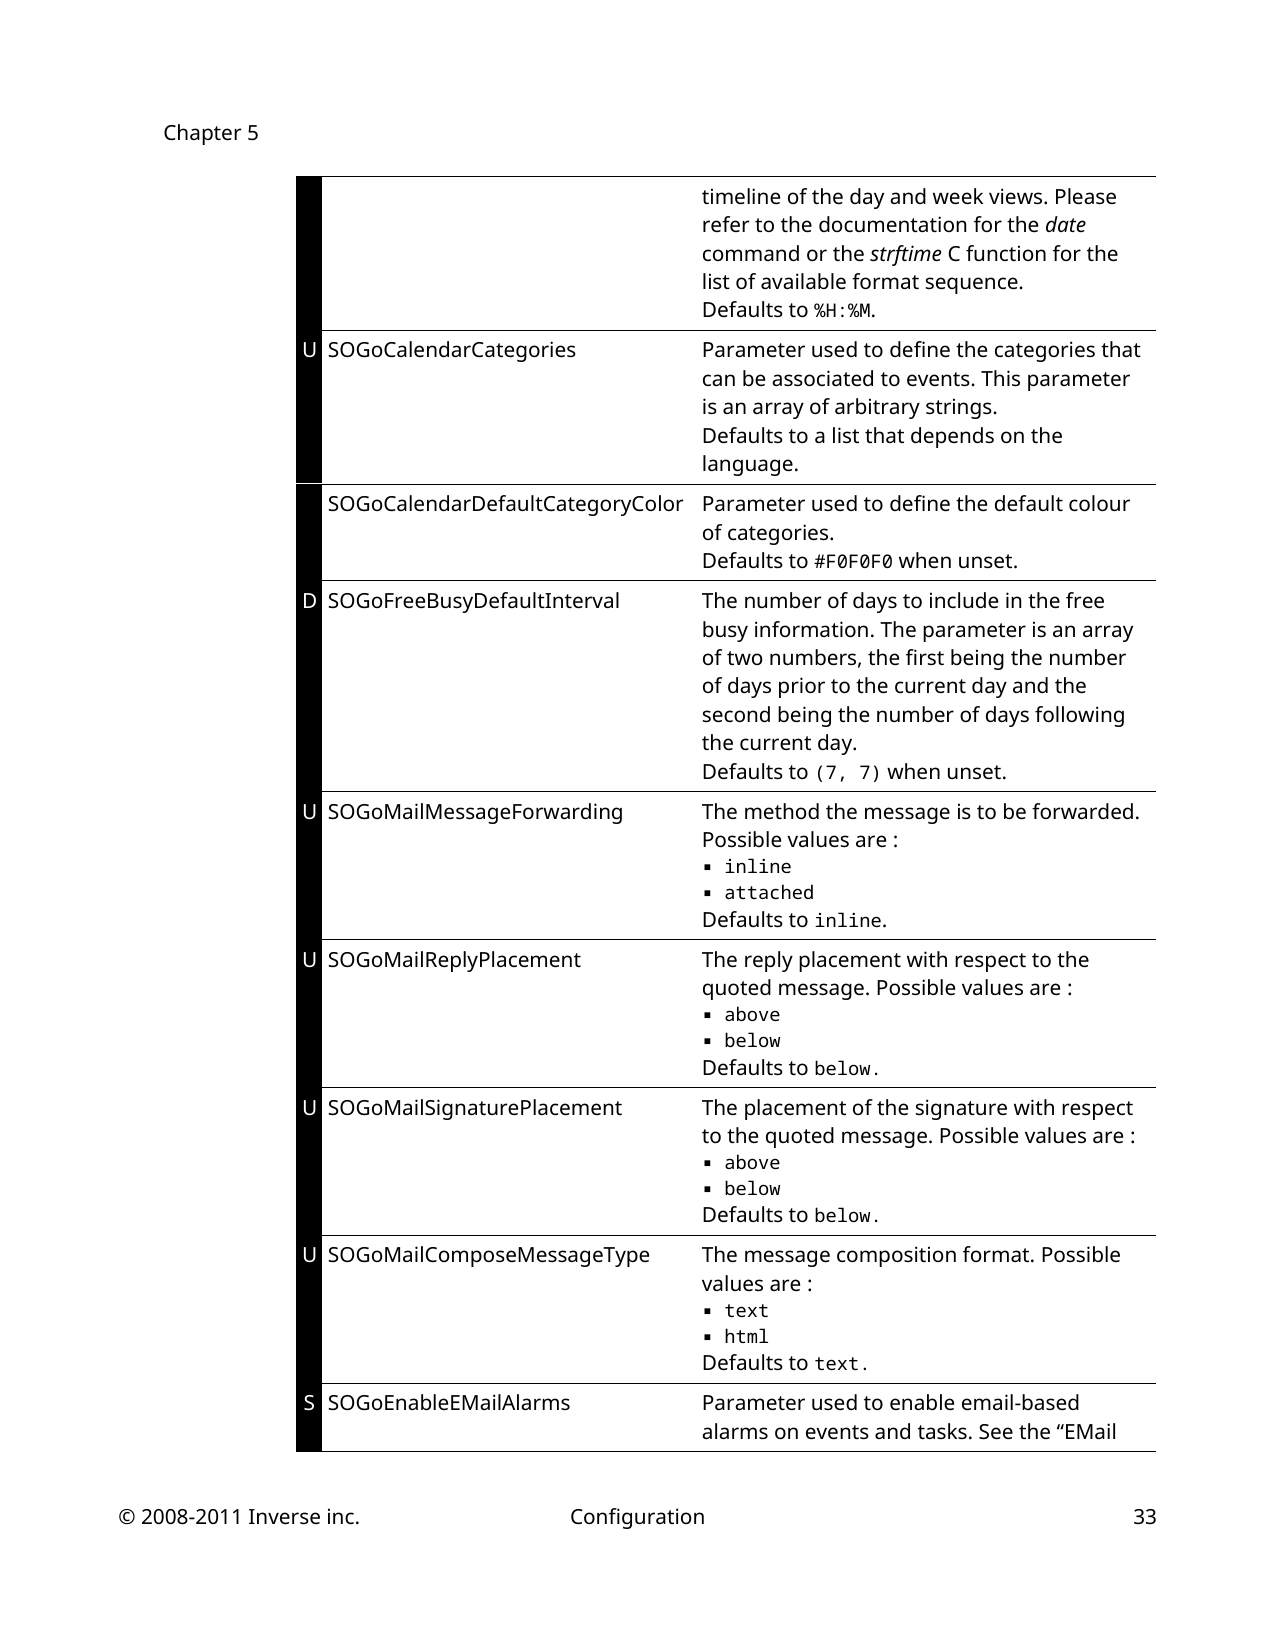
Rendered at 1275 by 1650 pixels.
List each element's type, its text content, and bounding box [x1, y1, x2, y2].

table_cell SOGoMailMessageForwarding [322, 792, 696, 939]
table_cell The message composition format. Possible values are : ◾ text ◾ html Defaults to text. [696, 1236, 1156, 1383]
table_cell SOGoCalendarDefaultCategoryColor [322, 485, 696, 580]
table_cell SOGoEnableEMailAlarms [322, 1384, 696, 1451]
table_cell S [296, 1384, 322, 1451]
table_cell SOGoFreeBusyDefaultInterval [322, 581, 696, 791]
table_cell SOGoMailSignaturePlacement [322, 1088, 696, 1235]
table_cell SOGoMailComposeMessageType [322, 1236, 696, 1383]
table_cell SOGoMailReplyPlacement [322, 940, 696, 1087]
table_cell The number of days to include in the free busy information. The parameter is an array of two numbers, the first being the number of days prior to the current day and the second being the number of days following the current day. Defaults to (7, 7) when unset. [696, 581, 1156, 791]
table_cell The placement of the signature with respect to the quoted message. Possible values are : ◾ above ◾ below Defaults to below. [696, 1088, 1156, 1235]
table_cell U [296, 1088, 322, 1235]
table_cell timeline of the day and week views. Please refer to the documentation for the date command or the strftime C function for the list of available format sequence. Defaults to %H:%M. [696, 177, 1156, 330]
table_cell SOGoCalendarCategories [322, 331, 696, 483]
table_cell D [296, 581, 322, 791]
table_cell U [296, 1236, 322, 1383]
table_cell [296, 177, 322, 330]
table_cell [322, 177, 696, 330]
table_cell U [296, 331, 322, 483]
table_cell The reply placement with respect to the quoted message. Possible values are : ◾ above ◾ below Defaults to below. [696, 940, 1156, 1087]
table_cell Parameter used to define the default colour of categories. Defaults to #F0F0F0 when unset. [696, 485, 1156, 580]
table_cell U [296, 940, 322, 1087]
table_cell U [296, 792, 322, 939]
table_cell Parameter used to define the categories that can be associated to events. This parameter is an array of arbitrary strings. Defaults to a list that depends on the language. [696, 331, 1156, 483]
table_cell Parameter used to enable email-based alarms on events and tasks. See the “EMail [696, 1384, 1156, 1451]
table_cell [296, 485, 322, 580]
table_cell The method the message is to be forwarded. Possible values are : ◾ inline ◾ attached Defaults to inline. [696, 792, 1156, 939]
